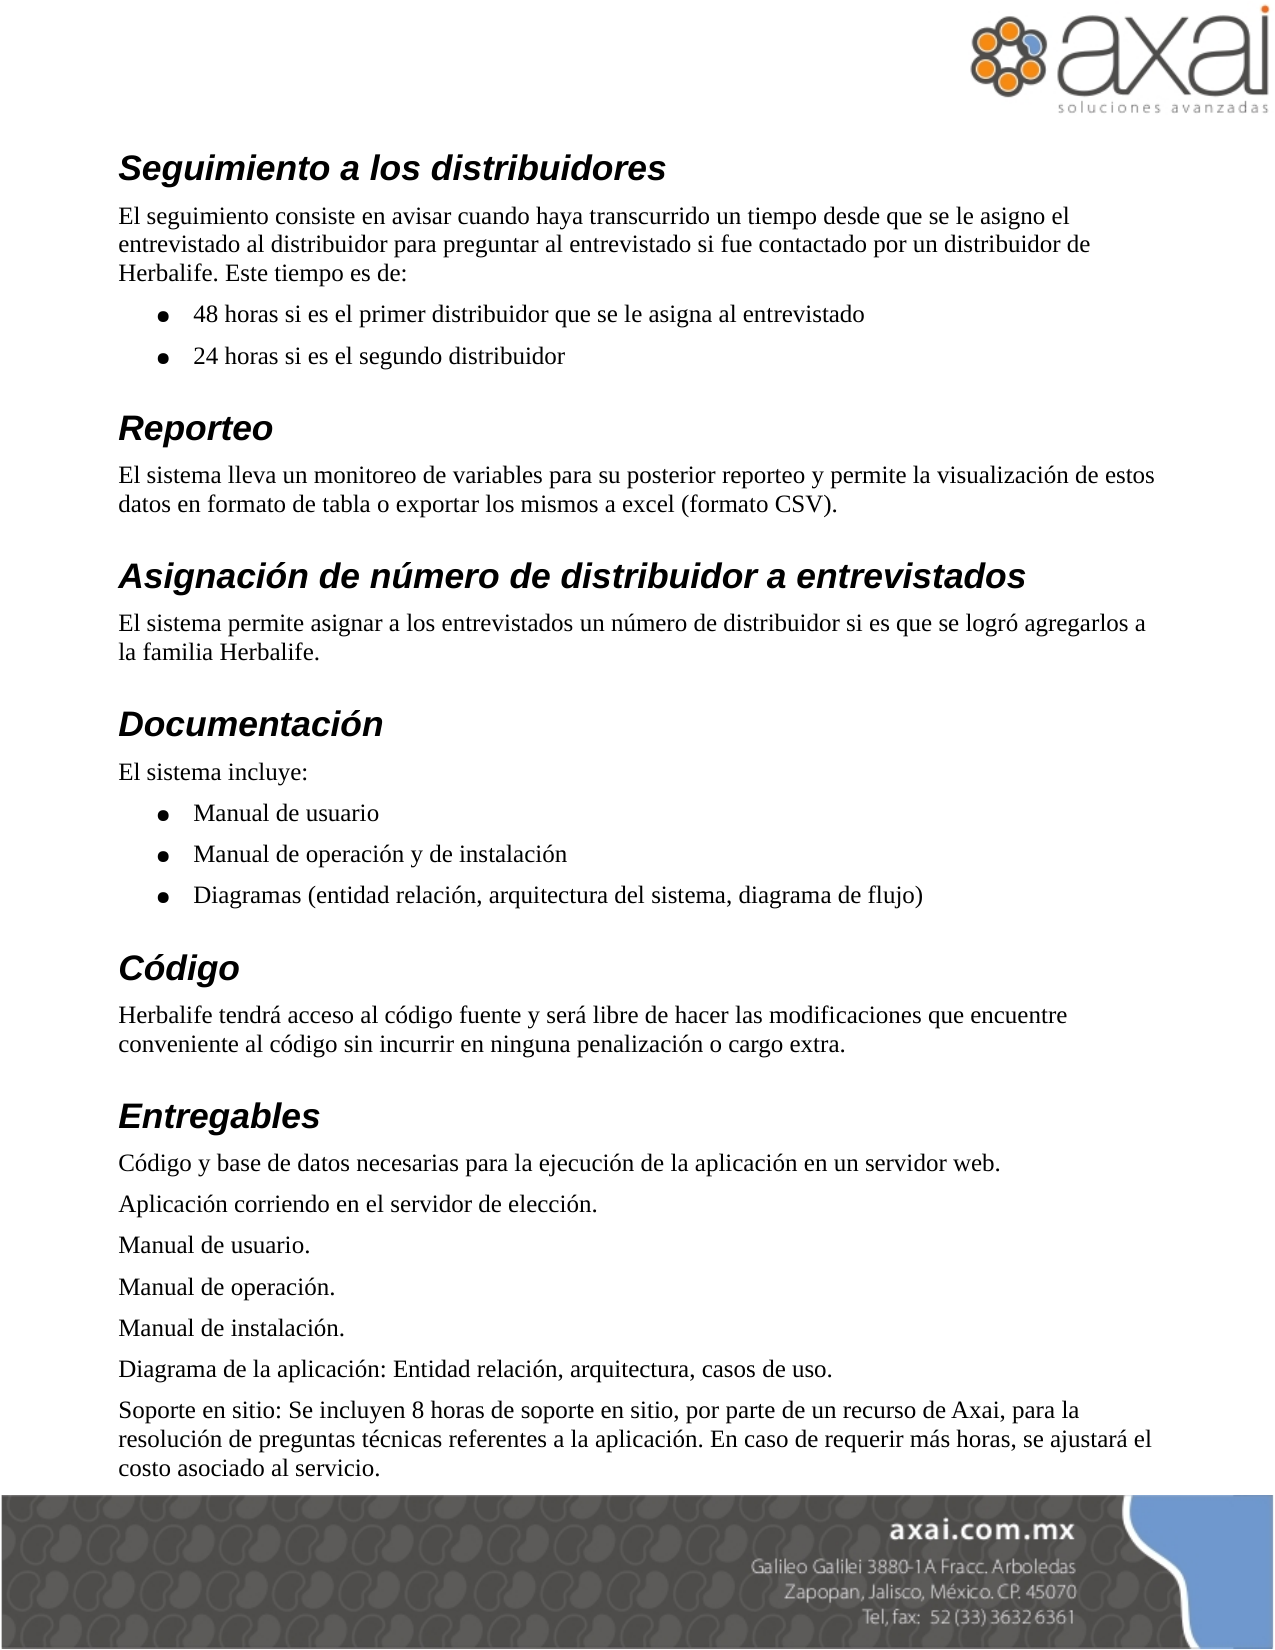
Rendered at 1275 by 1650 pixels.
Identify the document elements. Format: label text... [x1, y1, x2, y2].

list Manual de usuario [156, 798, 1157, 827]
text El sistema permite asignar a los entrevistados un número de distribuidor si es que se logró agregarlos a la familia Herbalife. [118, 608, 1157, 666]
text Herbalife tendrá acceso al código fuente y será libre de hacer las modificaciones que encuentre conveniente al código sin incurrir en ninguna penalización o cargo extra. [118, 1000, 1157, 1057]
subtitle Reporteo [118, 407, 1157, 448]
subtitle Código [118, 947, 1157, 987]
picture [1, 1495, 1274, 1649]
list 48 horas si es el primer distribuidor que se le asigna al entrevistado [156, 299, 1157, 328]
text Aplicación corriendo en el servidor de elección. [118, 1189, 1157, 1218]
text Código y base de datos necesarias para la ejecución de la aplicación en un servidor web. [118, 1148, 1157, 1177]
picture [968, 1, 1274, 118]
text Soporte en sitio: Se incluyen 8 horas de soporte en sitio, por parte de un recurso de Axai, para la resolución de preguntas técnicas referentes a la aplicación. En caso de requerir más horas, se ajustará el costo asociado al servicio. [118, 1396, 1157, 1482]
list Diagramas (entidad relación, arquitectura del sistema, diagrama de flujo) [156, 880, 1157, 909]
text Manual de operación. [118, 1272, 1157, 1301]
text El seguimiento consiste en avisar cuando haya transcurrido un tiempo desde que se le asigno el entrevistado al distribuidor para preguntar al entrevistado si fue contactado por un distribuidor de Herbalife. Este tiempo es de: [118, 201, 1157, 287]
list Manual de operación y de instalación [156, 839, 1157, 868]
subtitle Seguimiento a los distribuidores [118, 147, 1157, 188]
text Manual de instalación. [118, 1313, 1157, 1342]
subtitle Asignación de número de distribuidor a entrevistados [118, 555, 1157, 596]
text Diagrama de la aplicación: Entidad relación, arquitectura, casos de uso. [118, 1354, 1157, 1383]
text Manual de usuario. [118, 1231, 1157, 1259]
list 24 horas si es el segundo distribuidor [156, 341, 1157, 369]
text El sistema incluye: [118, 757, 1157, 785]
text El sistema lleva un monitoreo de variables para su posterior reporteo y permite la visualización de estos datos en formato de tabla o exportar los mismos a excel (formato CSV). [118, 460, 1157, 518]
subtitle Entregables [118, 1095, 1157, 1136]
subtitle Documentación [118, 703, 1157, 744]
